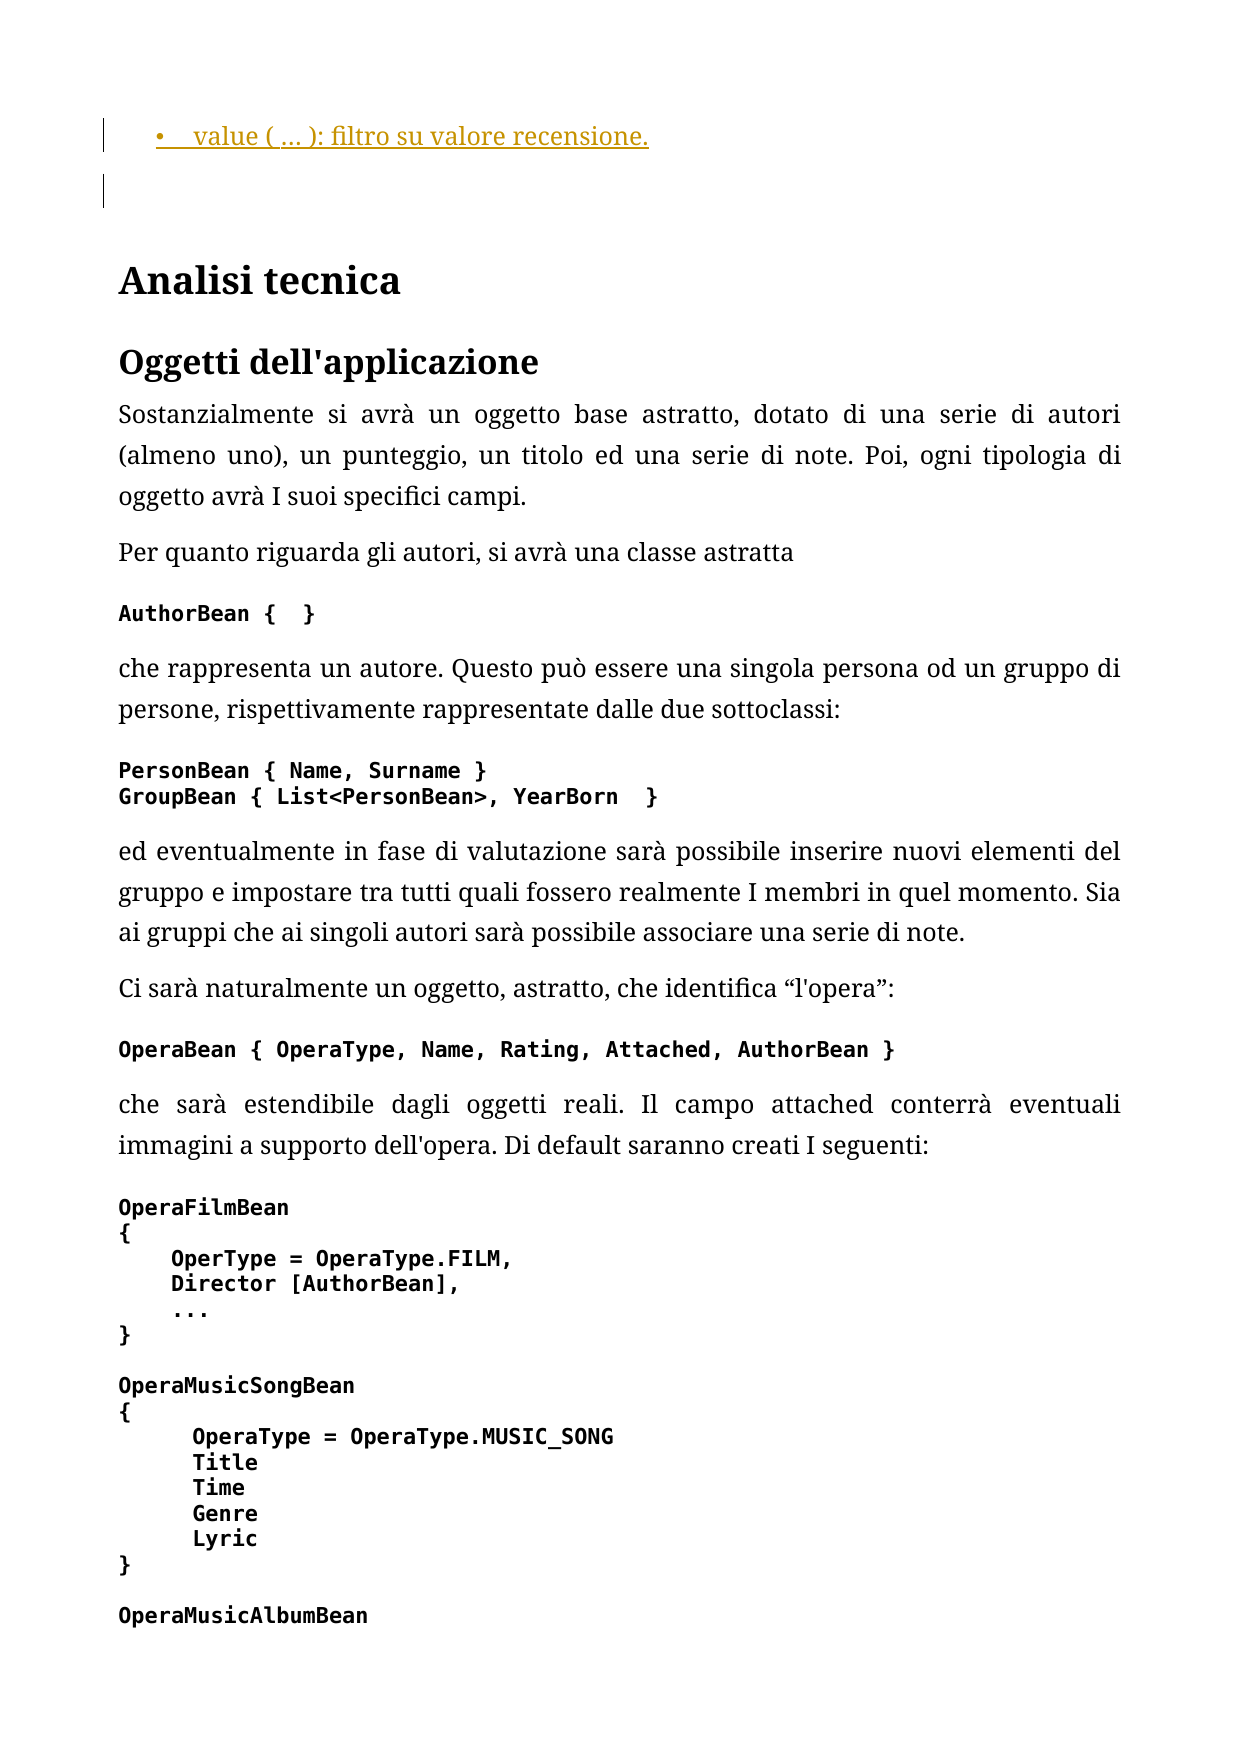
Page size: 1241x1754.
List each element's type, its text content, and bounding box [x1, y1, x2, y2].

text OperaMusicAlbumBean [118, 1603, 1122, 1629]
text Time [118, 1476, 1122, 1501]
text Lyric [118, 1527, 1122, 1552]
text Sostanzialmente si avrà un oggetto base astratto, dotato di una serie di autori (almeno uno), un punteggio, un titolo ed una serie di note. Poi, ogni tipologia di oggetto avrà I suoi specifici campi. [118, 397, 1122, 513]
text Ci sarà naturalmente un oggetto, astratto, che identifica “l'opera”: [118, 970, 1122, 1004]
list value ( … ): filtro su valore recensione. [156, 118, 1122, 152]
text OperType = OperaType.FILM, [118, 1246, 1122, 1271]
text ed eventualmente in fase di valutazione sarà possibile inserire nuovi elementi del gruppo e impostare tra tutti quali fossero realmente I membri in quel momento. Sia ai gruppi che ai singoli autori sarà possibile associare una serie di note. [118, 833, 1122, 949]
text AuthorBean { } [118, 601, 1122, 627]
text che rappresenta un autore. Questo può essere una singola persona od un gruppo di persone, rispettivamente rappresentate dalle due sottoclassi: [118, 651, 1122, 726]
text Per quanto riguarda gli autori, si avrà una classe astratta [118, 534, 1122, 568]
text OperaFilmBean [118, 1195, 1122, 1220]
text { [118, 1399, 1122, 1424]
text { [118, 1220, 1122, 1246]
text } [118, 1552, 1122, 1578]
text OperaMusicSongBean [118, 1373, 1122, 1399]
text che sarà estendibile dagli oggetti reali. Il campo attached conterrà eventuali immagini a supporto dell'opera. Di default saranno creati I seguenti: [118, 1087, 1122, 1162]
text PersonBean { Name, Surname } [118, 759, 1122, 784]
text OperaBean { OperaType, Name, Rating, Attached, AuthorBean } [118, 1038, 1122, 1063]
text GroupBean { List<PersonBean>, YearBorn } [118, 784, 1122, 810]
text Director [AuthorBean], [118, 1271, 1122, 1297]
subtitle Analisi tecnica [118, 254, 1122, 306]
text Genre [118, 1501, 1122, 1527]
text OperaType = OperaType.MUSIC_SONG [118, 1424, 1122, 1450]
text ... [118, 1297, 1122, 1322]
text } [118, 1322, 1122, 1348]
subtitle Oggetti dell'applicazione [118, 339, 1122, 385]
text Title [118, 1450, 1122, 1476]
